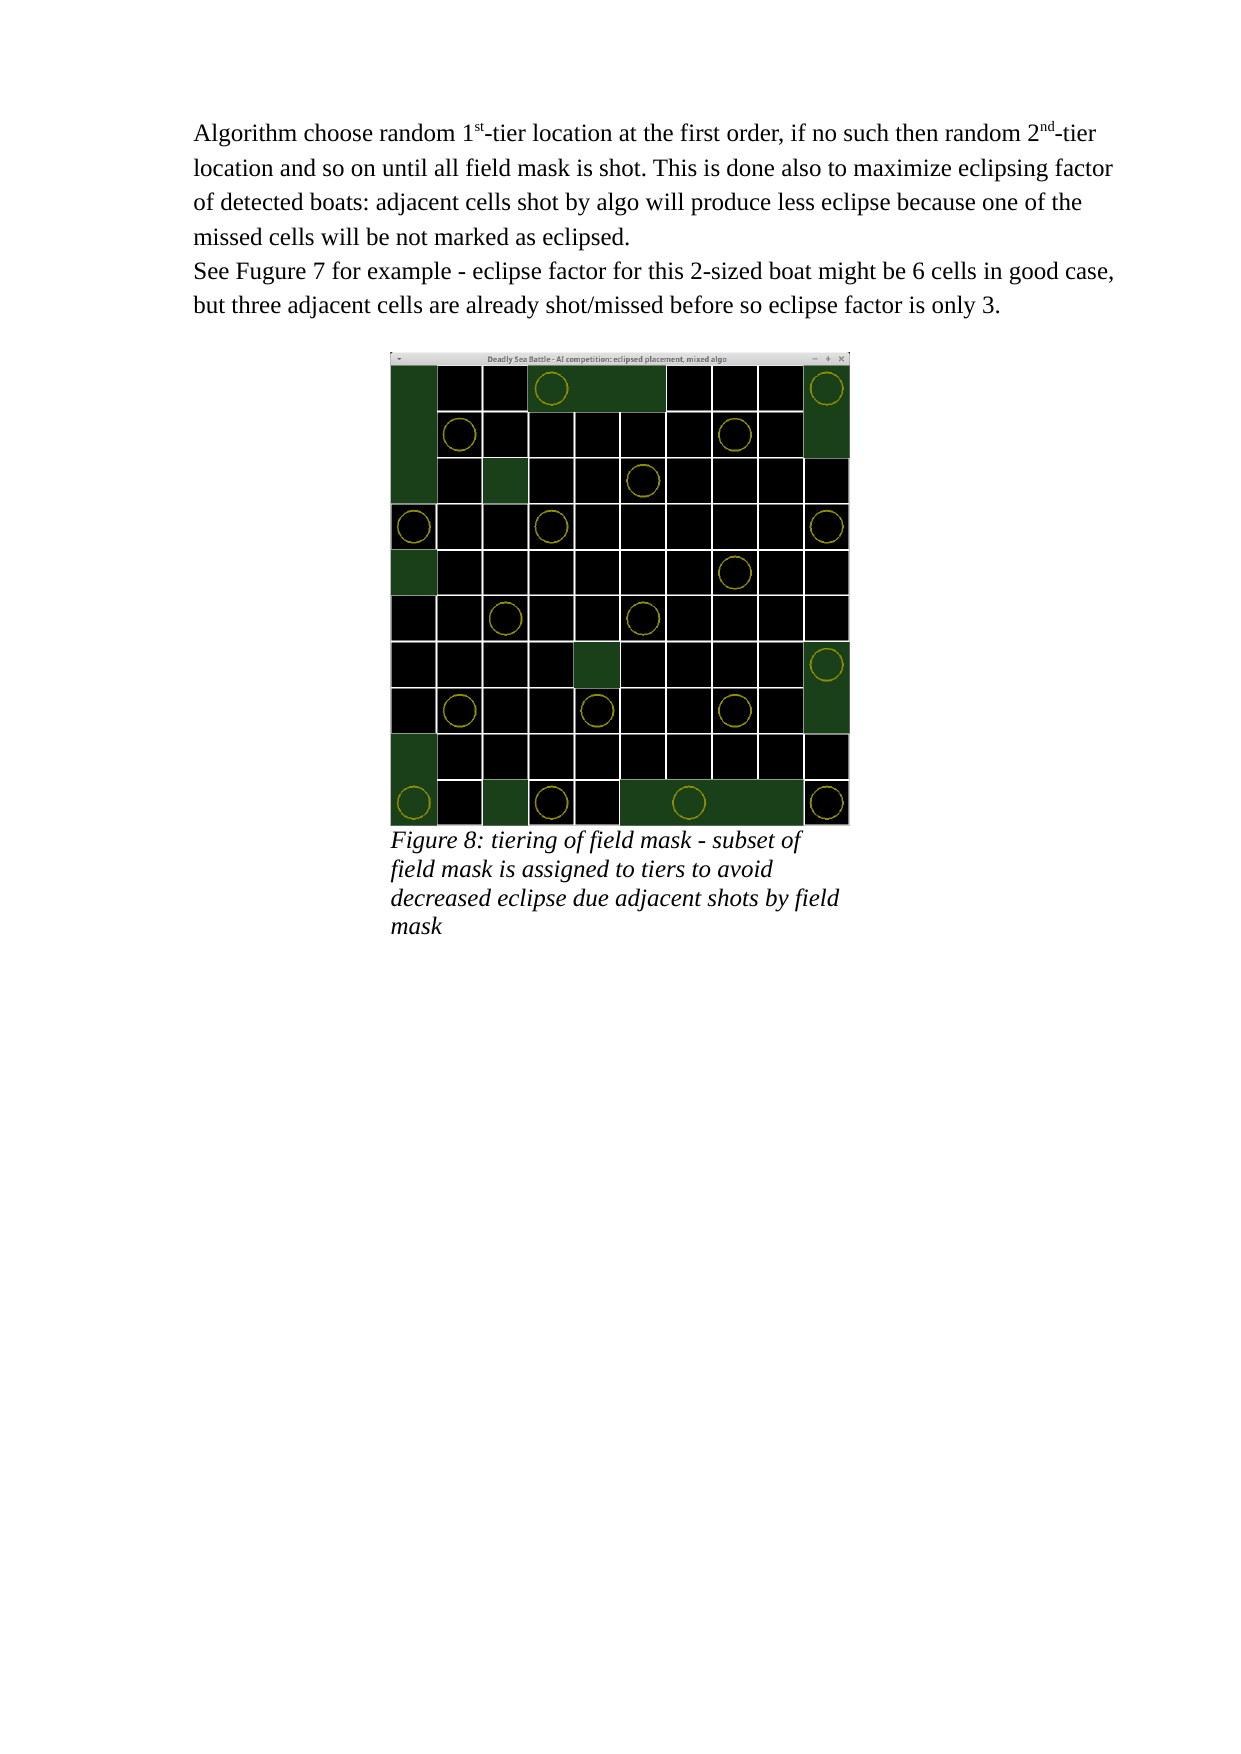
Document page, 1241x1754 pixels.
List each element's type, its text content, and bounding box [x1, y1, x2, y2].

picture [390, 352, 850, 826]
list Algorithm choose random 1st-tier location at the first order, if no such then random 2nd-tier location and so on until all field mask is shot. This is done also to maximize eclipsing factor of detected boats: adjacent cells shot by algo will produce less eclipse because one of the missed cells will be not marked as eclipsed. See Fugure 7 for example - eclipse factor for this 2-sized boat might be 6 cells in good case, but three adjacent cells are already shot/missed before so eclipse factor is only 3. [156, 118, 1122, 319]
text Figure 8: tiering of field mask - subset of field mask is assigned to tiers to avoid decreased eclipse due adjacent shots by field mask [390, 826, 850, 940]
